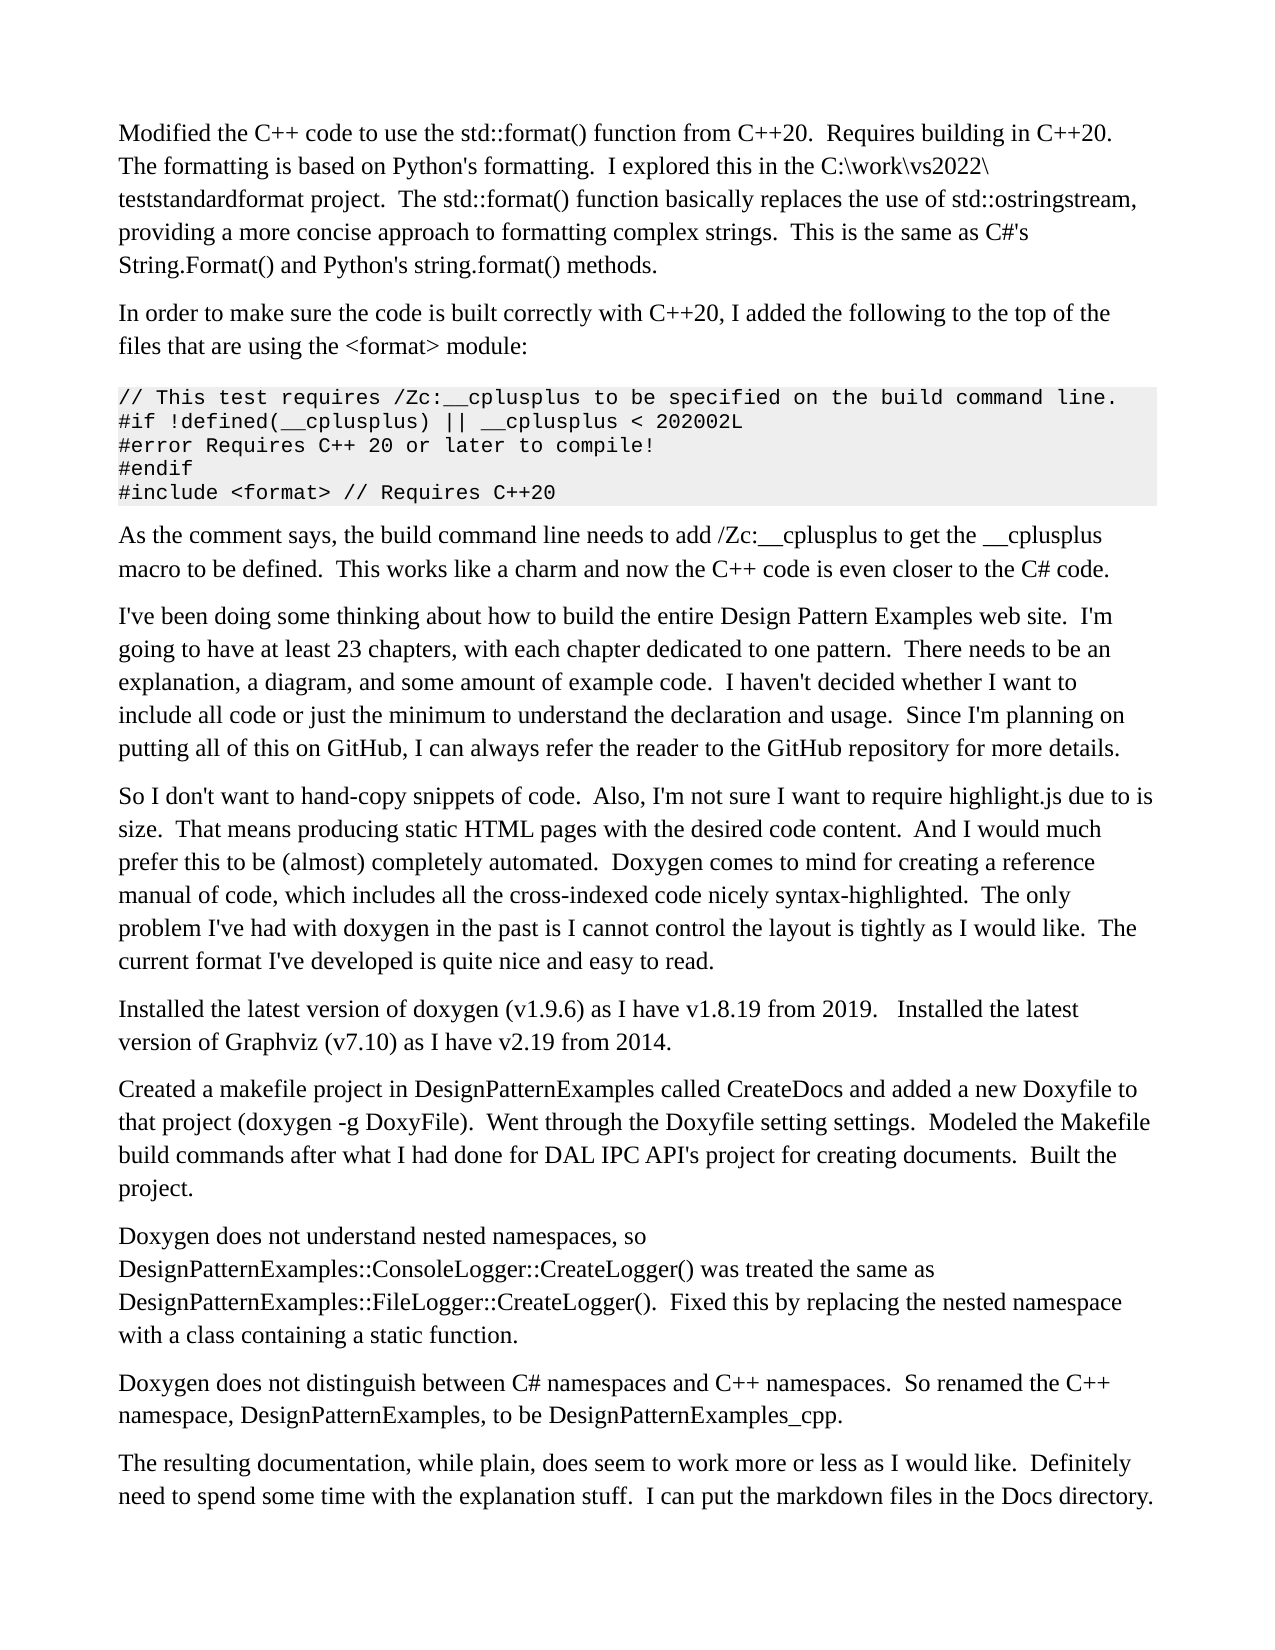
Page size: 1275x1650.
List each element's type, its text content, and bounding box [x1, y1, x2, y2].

text So I don't want to hand-copy snippets of code. Also, I'm not sure I want to require highlight.js due to is size. That means producing static HTML pages with the desired code content. And I would much prefer this to be (almost) completely automated. Doxygen comes to mind for creating a reference manual of code, which includes all the cross-indexed code nicely syntax-highlighted. The only problem I've had with doxygen in the past is I cannot control the layout is tightly as I would like. The current format I've developed is quite nice and easy to read. [118, 781, 1157, 975]
text The resulting documentation, while plain, does seem to work more or less as I would like. Definitely need to spend some time with the explanation stuff. I can put the markdown files in the Docs directory. [118, 1448, 1157, 1510]
text Doxygen does not distinguish between C# namespaces and C++ namespaces. So renamed the C++ namespace, DesignPatternExamples, to be DesignPatternExamples_cpp. [118, 1368, 1157, 1429]
text Created a makefile project in DesignPatternExamples called CreateDocs and added a new Doxyfile to that project (doxygen -g DoxyFile). Went through the Doxyfile setting settings. Modeled the Makefile build commands after what I had done for DAL IPC API's project for creating documents. Built the project. [118, 1074, 1157, 1202]
text Modified the C++ code to use the std::format() function from C++20. Requires building in C++20. The formatting is based on Python's formatting. I explored this in the C:\work\vs2022\teststandardformat project. The std::format() function basically replaces the use of std::ostringstream, providing a more concise approach to formatting complex strings. This is the same as C#'s String.Format() and Python's string.format() methods. [118, 118, 1157, 279]
text // This test requires /Zc:__cplusplus to be specified on the build command line. [118, 387, 1157, 411]
text In order to make sure the code is built correctly with C++20, I added the following to the top of the files that are using the <format> module: [118, 298, 1157, 359]
text Doxygen does not understand nested namespaces, so DesignPatternExamples::ConsoleLogger::CreateLogger() was treated the same as DesignPatternExamples::FileLogger::CreateLogger(). Fixed this by replacing the nested namespace with a class containing a static function. [118, 1221, 1157, 1349]
text Installed the latest version of doxygen (v1.9.6) as I have v1.8.19 from 2019. Installed the latest version of Graphviz (v7.10) as I have v2.19 from 2014. [118, 994, 1157, 1055]
text #error Requires C++ 20 or later to compile! [118, 435, 1157, 458]
text #endif [118, 458, 1157, 482]
text #include <format> // Requires C++20 [118, 482, 1157, 506]
text #if !defined(__cplusplus) || __cplusplus < 202002L [118, 411, 1157, 435]
text As the comment says, the build command line needs to add /Zc:__cplusplus to get the __cplusplus macro to be defined. This works like a charm and now the C++ code is even closer to the C# code. [118, 521, 1157, 582]
text I've been doing some thinking about how to build the entire Design Pattern Examples web site. I'm going to have at least 23 chapters, with each chapter dedicated to one pattern. There needs to be an explanation, a diagram, and some amount of example code. I haven't decided whether I want to include all code or just the minimum to understand the declaration and usage. Since I'm planning on putting all of this on GitHub, I can always refer the reader to the GitHub repository for more details. [118, 601, 1157, 762]
